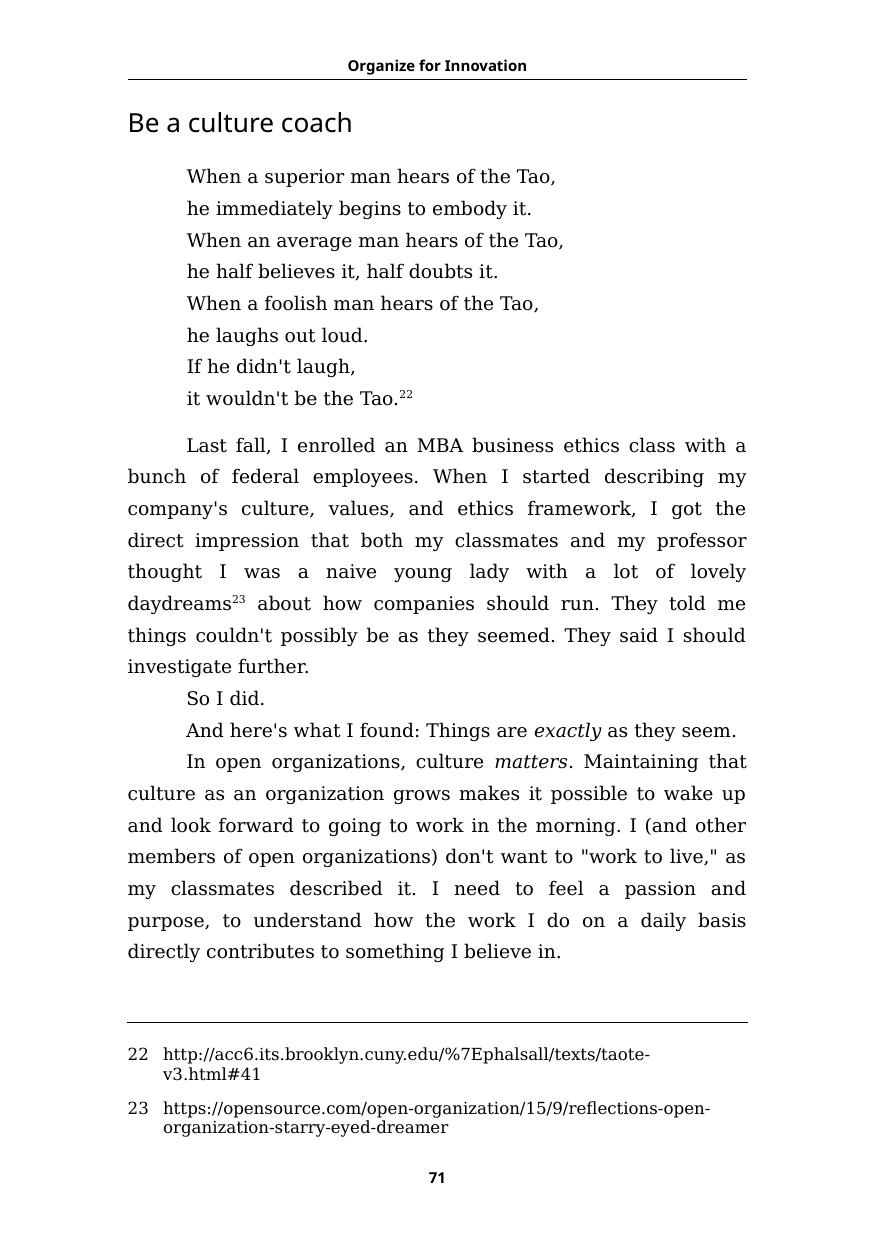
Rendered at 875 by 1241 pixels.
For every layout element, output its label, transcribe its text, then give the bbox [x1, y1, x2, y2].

text When a superior man hears of the Tao, he immediately begins to embody it. When an average man hears of the Tao, he half believes it, half doubts it. When a foolish man hears of the Tao, he laughs out loud. If he didn't laugh, it wouldn't be the Tao. [187, 167, 688, 410]
text In open organizations, culture matters. Maintaining that culture as an organization grows makes it possible to wake up and look forward to going to work in the morning. I (and other members of open organizations) don't want to "work to live," as my classmates described it. I need to feel a passion and purpose, to understand how the work I do on a daily basis directly contributes to something I believe in. [127, 752, 747, 963]
text And here's what I found: Things are exactly as they seem. [127, 720, 747, 742]
text Last fall, I enrolled an MBA business ethics class with a bunch of federal employees. When I started describing my company's culture, values, and ethics framework, I got the direct impression that both my classmates and my professor thought I was a naive young lady with a lot of lovely daydreams about how companies should run. They told me things couldn't possibly be as they seemed. They said I should investigate further. [127, 435, 747, 678]
text https://opensource.com/open-organization/15/9/reflections-open-organization-starry-eyed-dreamer [127, 1099, 747, 1138]
subtitle Be a culture coach [127, 109, 747, 139]
text So I did. [127, 688, 747, 710]
text http://acc6.its.brooklyn.cuny.edu/%7Ephalsall/texts/taote-v3.html#41 [127, 1045, 747, 1084]
